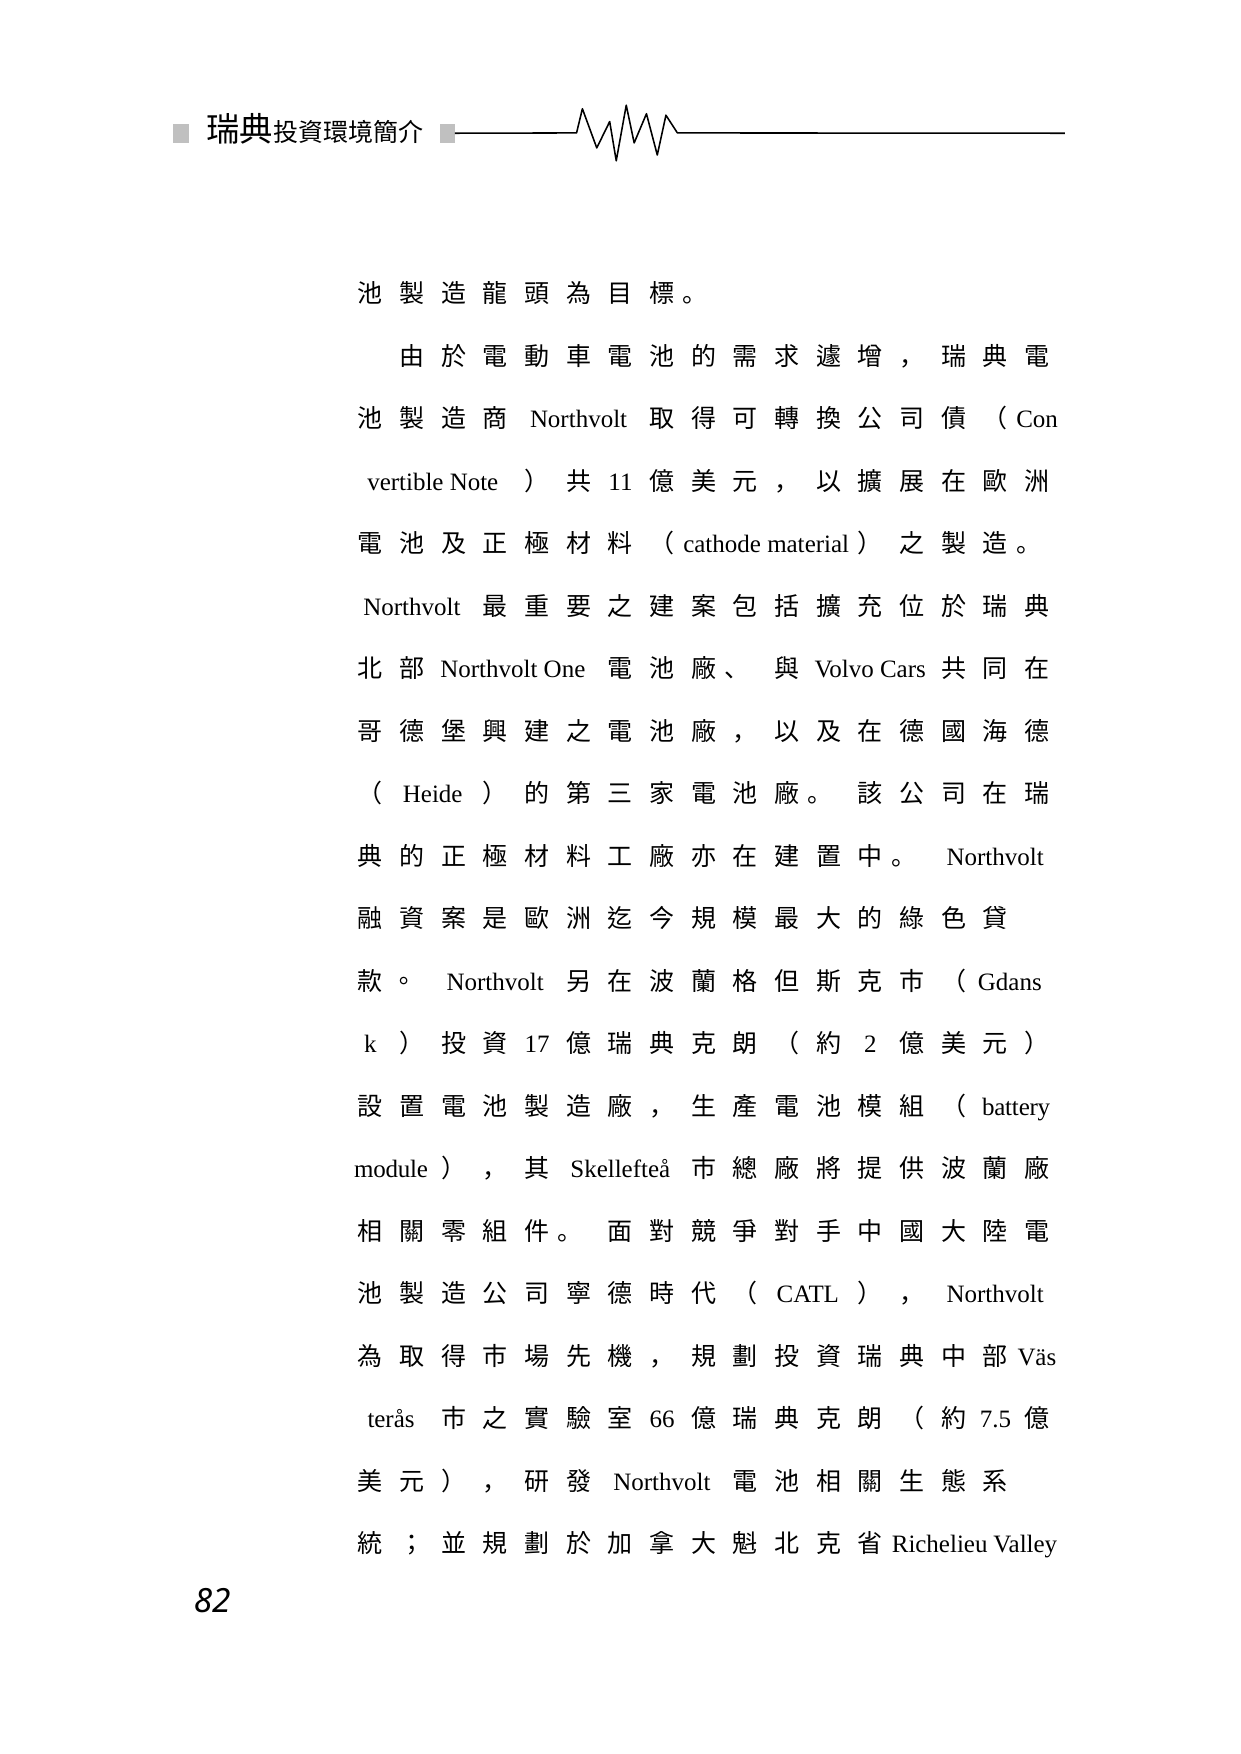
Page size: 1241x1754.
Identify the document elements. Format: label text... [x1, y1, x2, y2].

text 由於電動車電池的需求遽增，瑞典電池製造商Northvolt取得可轉換公司債（Convertible Note）共11億美元，以擴展在歐洲電池及正極材料（cathode material）之製造。Northvolt最重要之建案包括擴充位於瑞典北部Northvolt One 電池廠、與Volvo Cars共同在哥德堡興建之電池廠，以及在德國海德（Heide）的第三家電池廠。該公司在瑞典的正極材料工廠亦在建置中。Northvolt融資案是歐洲迄今規模最大的綠色貸款。Northvolt另在波蘭格但斯克市（Gdansk）投資17億瑞典克朗（約2億美元）設置電池製造廠，生產電池模組（battery module），其Skellefteå市總廠將提供波蘭廠相關零組件。面對競爭對手中國大陸電池製造公司寧德時代（CATL），Northvolt為取得市場先機，規劃投資瑞典中部Västerås市之實驗室66億瑞典克朗（約7.5億美元），研發Northvolt電池相關生態系統；並規劃於加拿大魁北克省Richelieu Valley [330, 313, 1058, 1563]
text 池製造龍頭為目標。 [330, 250, 1058, 313]
